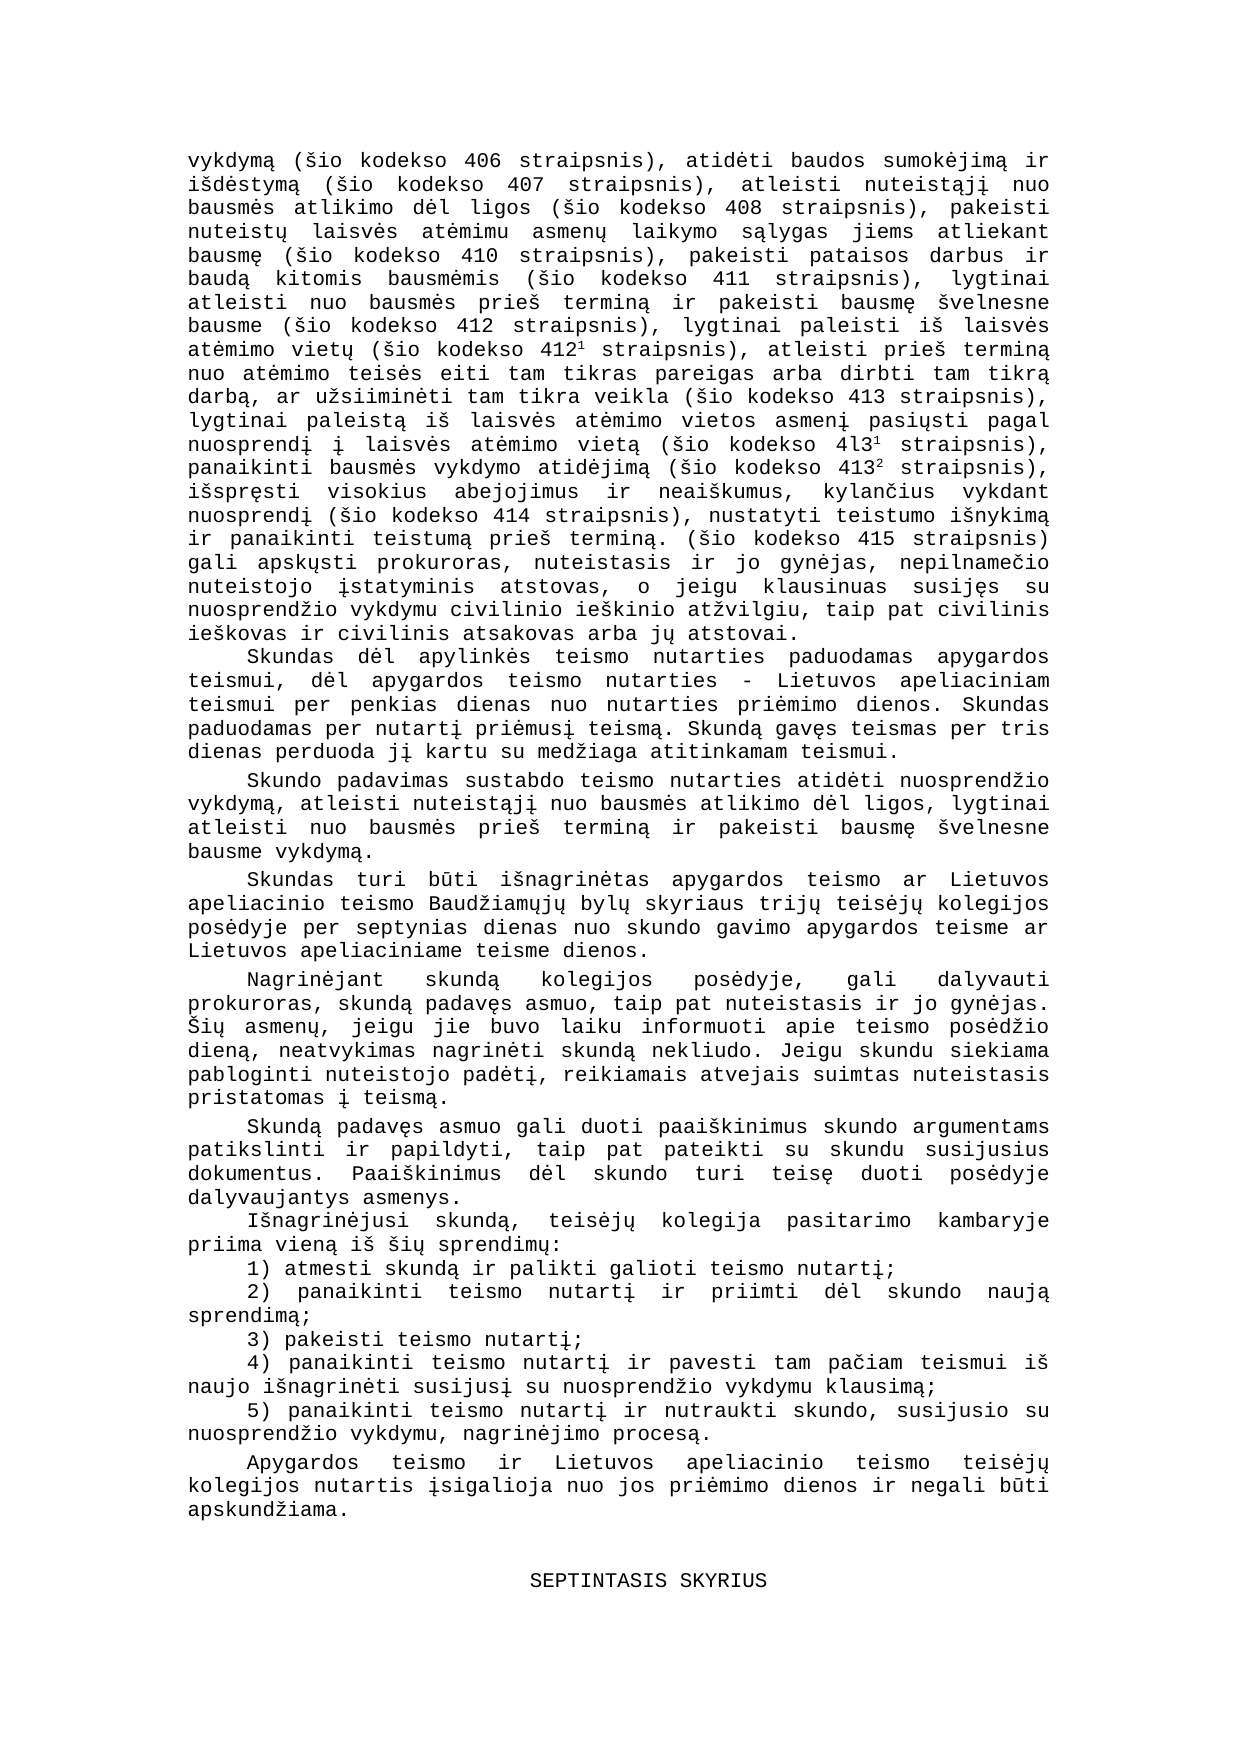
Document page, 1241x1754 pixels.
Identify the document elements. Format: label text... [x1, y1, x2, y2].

text Skundas dėl apylinkės teismo nutarties paduodamas apygardos teismui, dėl apygardos teismo nutarties - Lietuvos apeliaciniam teismui per penkias dienas nuo nutarties priėmimo dienos. Skundas paduodamas per nutartį priėmusį teismą. Skundą gavęs teismas per tris dienas perduoda jį kartu su medžiaga atitinkamam teismui. [187, 647, 1050, 765]
text Skundo padavimas sustabdo teismo nutarties atidėti nuosprendžio vykdymą, atleisti nuteistąjį nuo bausmės atlikimo dėl ligos, lygtinai atleisti nuo bausmės prieš terminą ir pakeisti bausmę švelnesne bausme vykdymą. [187, 770, 1050, 864]
text Skundas turi būti išnagrinėtas apygardos teismo ar Lietuvos apeliacinio teismo Baudžiamųjų bylų skyriaus trijų teisėjų kolegijos posėdyje per septynias dienas nuo skundo gavimo apygardos teisme ar Lietuvos apeliaciniame teisme dienos. [187, 869, 1050, 964]
text Apygardos teismo ir Lietuvos apeliacinio teismo teisėjų kolegijos nutartis įsigalioja nuo jos priėmimo dienos ir negali būti apskundžiama. [187, 1452, 1050, 1523]
text 4) panaikinti teismo nutartį ir pavesti tam pačiam teismui iš naujo išnagrinėti susijusį su nuosprendžio vykdymu klausimą; [187, 1352, 1050, 1399]
text 5) panaikinti teismo nutartį ir nutraukti skundo, susijusio su nuosprendžio vykdymu, nagrinėjimo procesą. [187, 1399, 1050, 1447]
text 2) panaikinti teismo nutartį ir priimti dėl skundo naują sprendimą; [187, 1281, 1050, 1329]
text 1) atmesti skundą ir palikti galioti teismo nutartį; [212, 1258, 1050, 1281]
text 3) pakeisti teismo nutartį; [210, 1329, 1050, 1352]
text SEPTINTASIS SKYRIUS [187, 1570, 1050, 1594]
text Skundą padavęs asmuo gali duoti paaiškinimus skundo argumentams patikslinti ir papildyti, taip pat pateikti su skundu susijusius dokumentus. Paaiškinimus dėl skundo turi teisę duoti posėdyje dalyvaujantys asmenys. [187, 1116, 1050, 1210]
text vykdymą (šio kodekso 406 straipsnis), atidėti baudos sumokėjimą ir išdėstymą (šio kodekso 407 straipsnis), atleisti nuteistąjį nuo bausmės atlikimo dėl ligos (šio kodekso 408 straipsnis), pakeisti nuteistų laisvės atėmimu asmenų laikymo sąlygas jiems atliekant bausmę (šio kodekso 410 straipsnis), pakeisti pataisos darbus ir baudą kitomis bausmėmis (šio kodekso 411 straipsnis), lygtinai atleisti nuo bausmės prieš terminą ir pakeisti bausmę švelnesne bausme (šio kodekso 412 straipsnis), lygtinai paleisti iš laisvės atėmimo vietų (šio kodekso 4121 straipsnis), atleisti prieš terminą nuo atėmimo teisės eiti tam tikras pareigas arba dirbti tam tikrą darbą, ar užsiiminėti tam tikra veikla (šio kodekso 413 straipsnis), lygtinai paleistą iš laisvės atėmimo vietos asmenį pasiųsti pagal nuosprendį į laisvės atėmimo vietą (šio kodekso 4l31 straipsnis), panaikinti bausmės vykdymo atidėjimą (šio kodekso 4132 straipsnis), išspręsti visokius abejojimus ir neaiškumus, kylančius vykdant nuosprendį (šio kodekso 414 straipsnis), nustatyti teistumo išnykimą ir panaikinti teistumą prieš terminą. (šio kodekso 415 straipsnis) gali apskųsti prokuroras, nuteistasis ir jo gynėjas, nepilnamečio nuteistojo įstatyminis atstovas, o jeigu klausinuas susijęs su nuosprendžio vykdymu civilinio ieškinio atžvilgiu, taip pat civilinis ieškovas ir civilinis atsakovas arba jų atstovai. [187, 150, 1050, 647]
text Nagrinėjant skundą kolegijos posėdyje, gali dalyvauti prokuroras, skundą padavęs asmuo, taip pat nuteistasis ir jo gynėjas. Šių asmenų, jeigu jie buvo laiku informuoti apie teismo posėdžio dieną, neatvykimas nagrinėti skundą nekliudo. Jeigu skundu siekiama pabloginti nuteistojo padėtį, reikiamais atvejais suimtas nuteistasis pristatomas į teismą. [187, 969, 1050, 1111]
text Išnagrinėjusi skundą, teisėjų kolegija pasitarimo kambaryje priima vieną iš šių sprendimų: [187, 1210, 1050, 1258]
